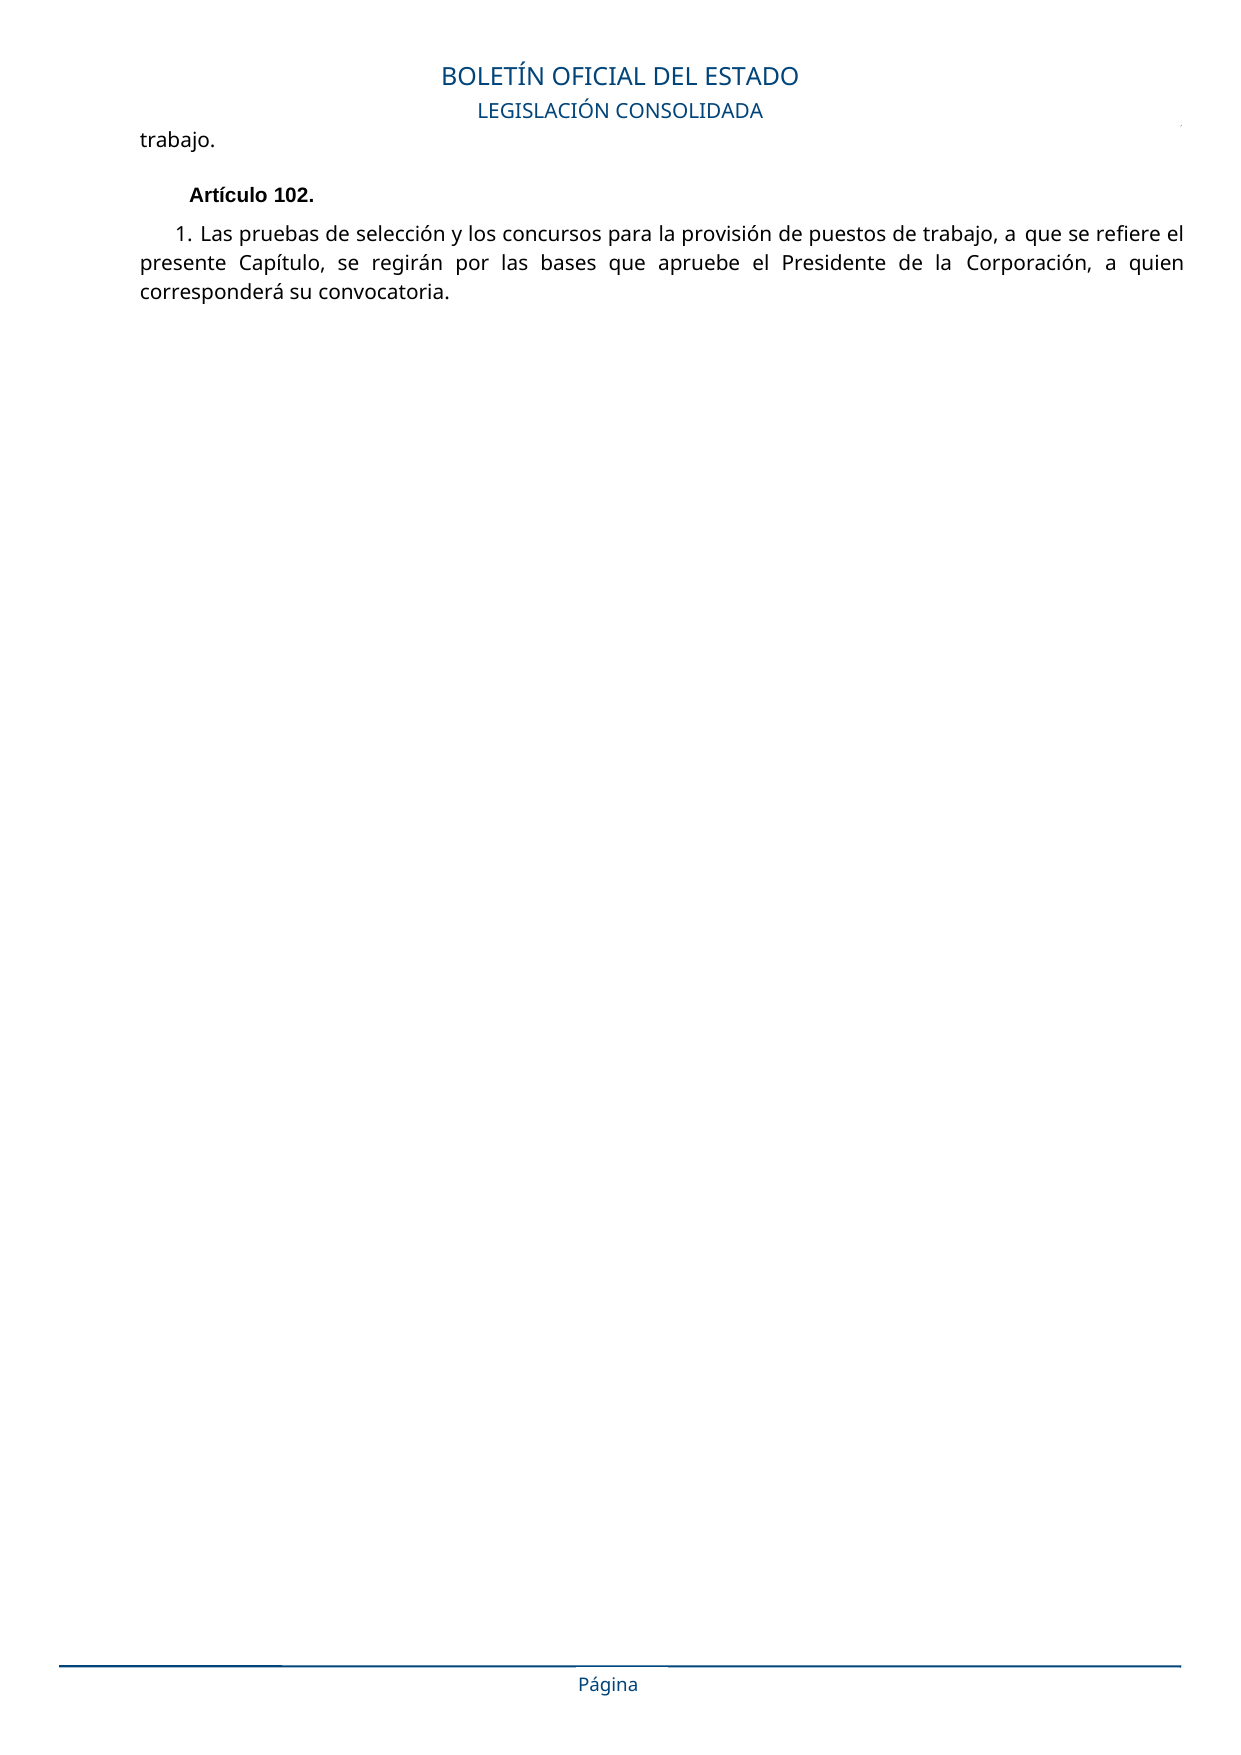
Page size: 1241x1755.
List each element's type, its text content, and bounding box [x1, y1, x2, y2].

subtitle Artículo 102. [189, 183, 1184, 207]
text trabajo. [139, 125, 1052, 153]
list Las pruebas de selección y los concursos para la provisión de puestos de trabajo, a que se refiere el presente Capítulo, se regirán por las bases que apruebe el Presidente de la Corporación, a quien corresponderá su convocatoria. [139, 219, 1184, 306]
